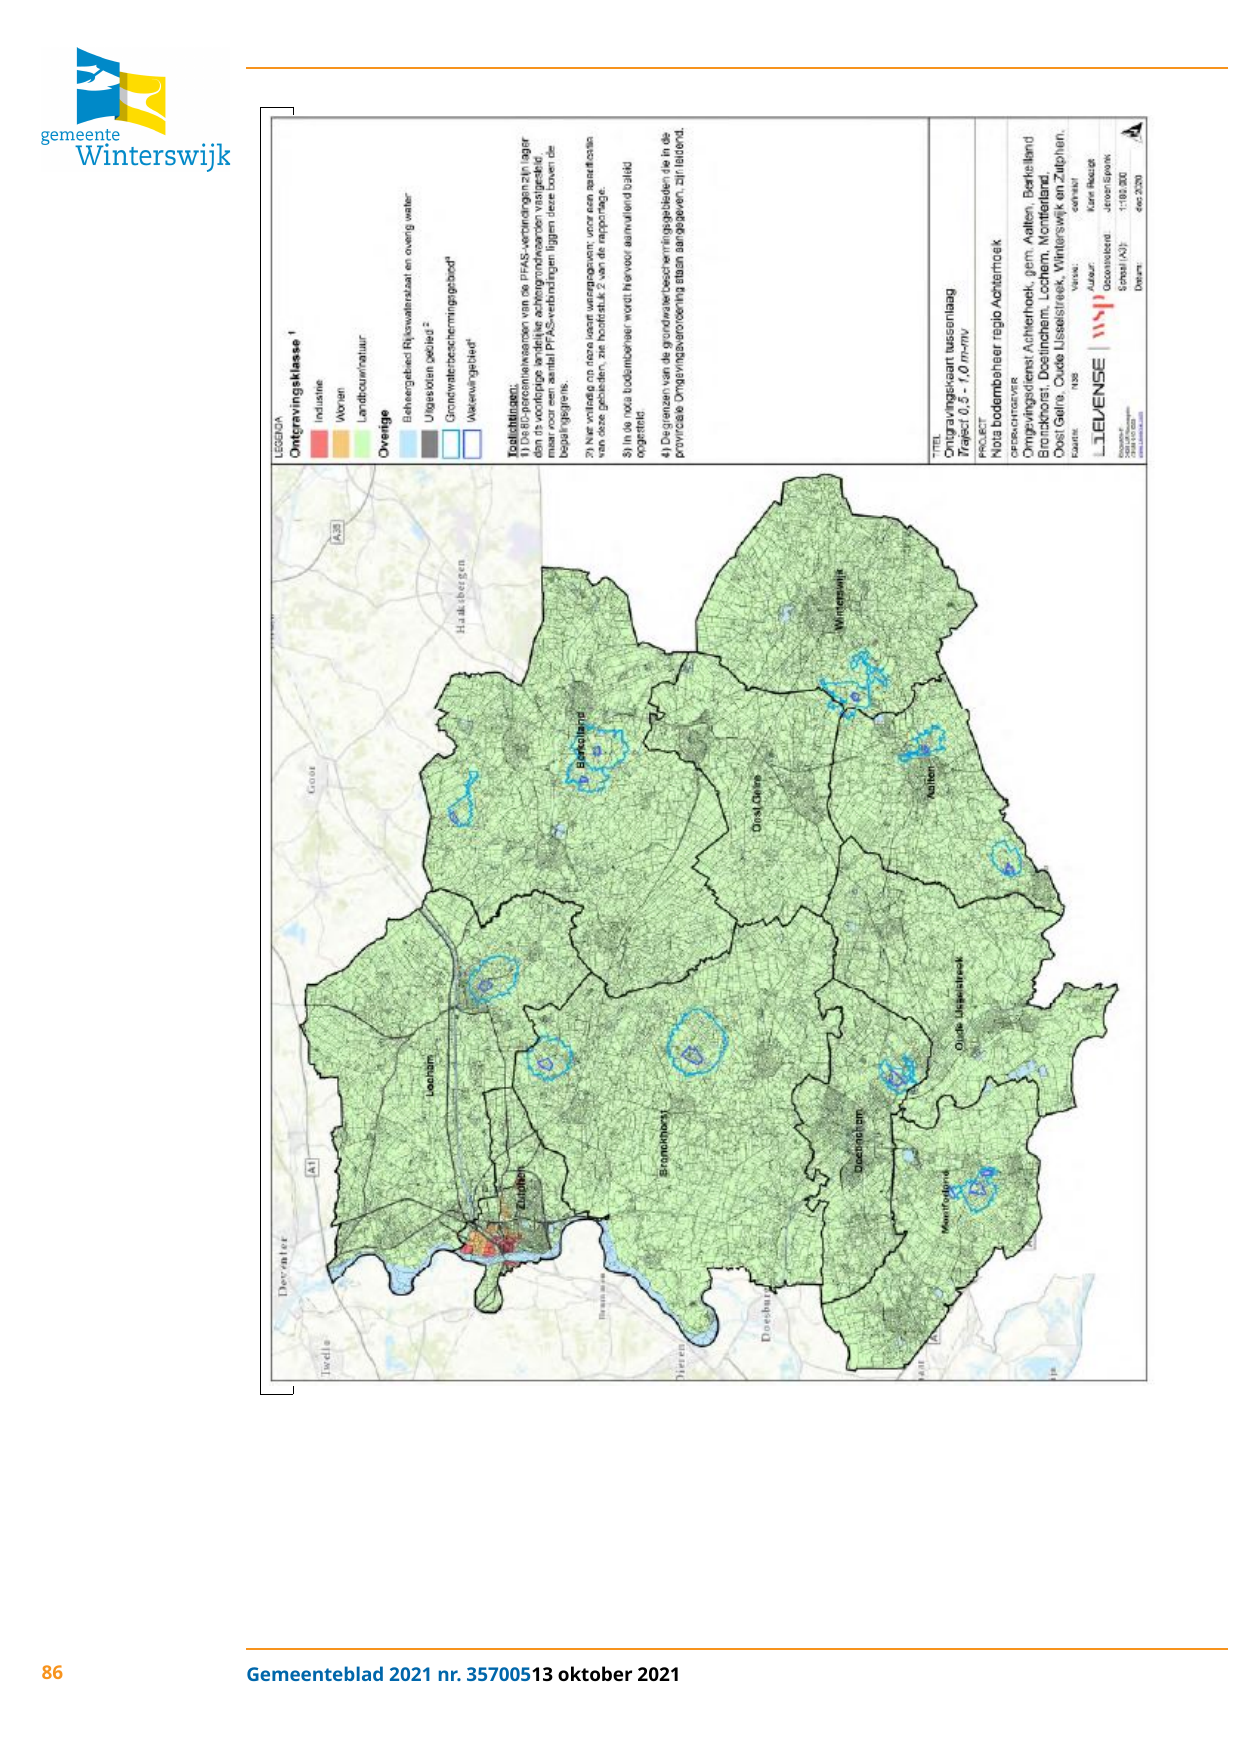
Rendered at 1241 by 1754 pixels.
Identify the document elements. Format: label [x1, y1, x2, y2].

picture [225, 153, 231, 162]
picture [41, 47, 231, 172]
picture [268, 115, 1155, 1386]
